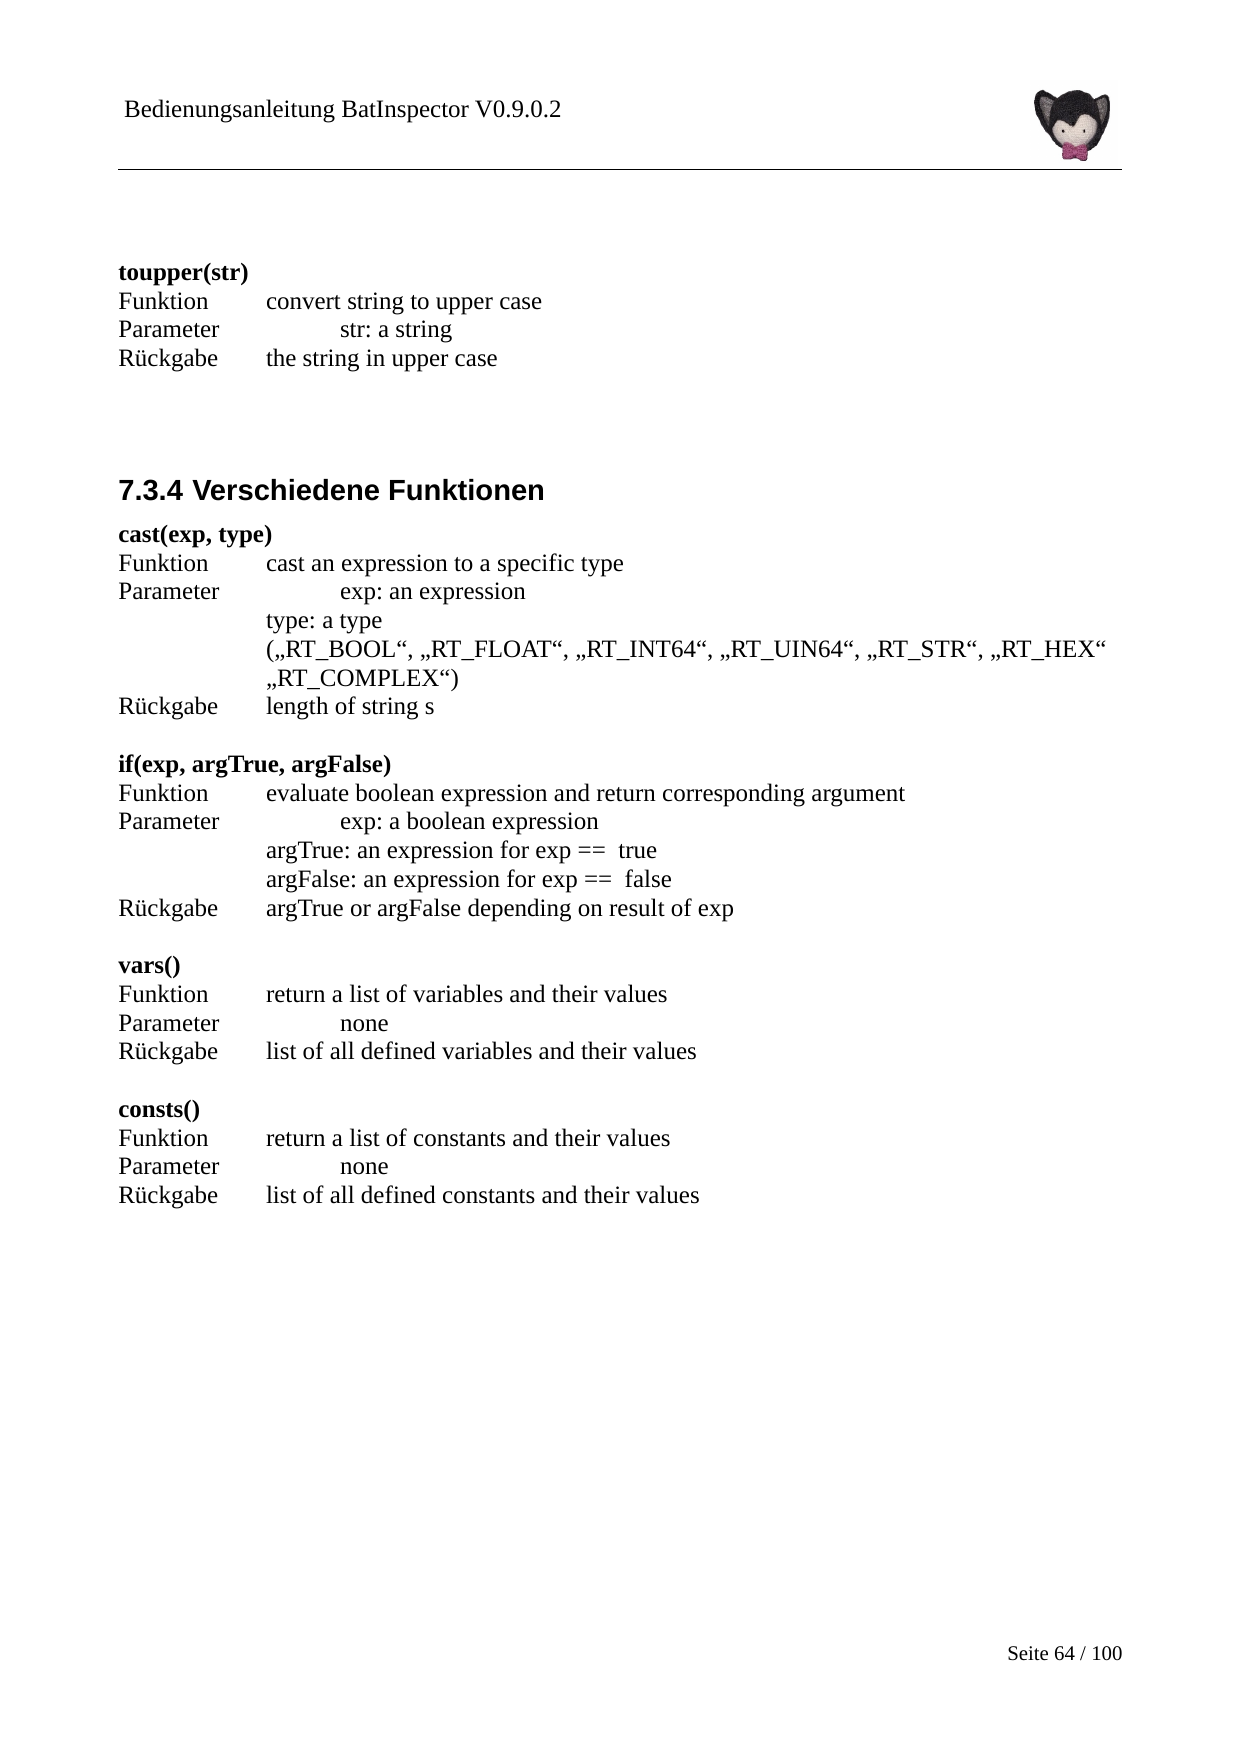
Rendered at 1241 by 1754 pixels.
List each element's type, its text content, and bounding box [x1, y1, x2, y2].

text Rückgabe list of all defined constants and their values [118, 1180, 1122, 1209]
text consts() [118, 1094, 1122, 1123]
text Parameter exp: a boolean expression argTrue: an expression for exp == true argFalse: an expression for exp == false Rückgabe argTrue or argFalse depending on result of exp [118, 806, 1122, 921]
text Parameter exp: an expression type: a type („RT_BOOL“, „RT_FLOAT“, „RT_INT64“, „RT_UIN64“, „RT_STR“, „RT_HEX“ „RT_COMPLEX“) [118, 576, 1122, 691]
text Parameter none [118, 1151, 1122, 1180]
text Rückgabe list of all defined variables and their values [118, 1036, 1122, 1065]
text Funktion return a list of variables and their values [118, 979, 1122, 1008]
text Funktion evaluate boolean expression and return corresponding argument [118, 778, 1122, 806]
text Rückgabe length of string s [118, 691, 1122, 720]
text Funktion return a list of constants and their values [118, 1123, 1122, 1151]
text toupper(str) [118, 257, 1122, 286]
text Parameter none [118, 1008, 1122, 1036]
text Funktion cast an expression to a specific type [118, 548, 1122, 576]
text cast(exp, type) [118, 519, 1122, 548]
text Funktion convert string to upper case [118, 286, 1122, 314]
text Parameter str: a string Rückgabe the string in upper case [118, 314, 1122, 372]
text vars() [118, 950, 1122, 979]
picture [1030, 80, 1119, 169]
subtitle Verschiedene Funktionen [118, 473, 1122, 506]
text if(exp, argTrue, argFalse) [118, 749, 1122, 778]
